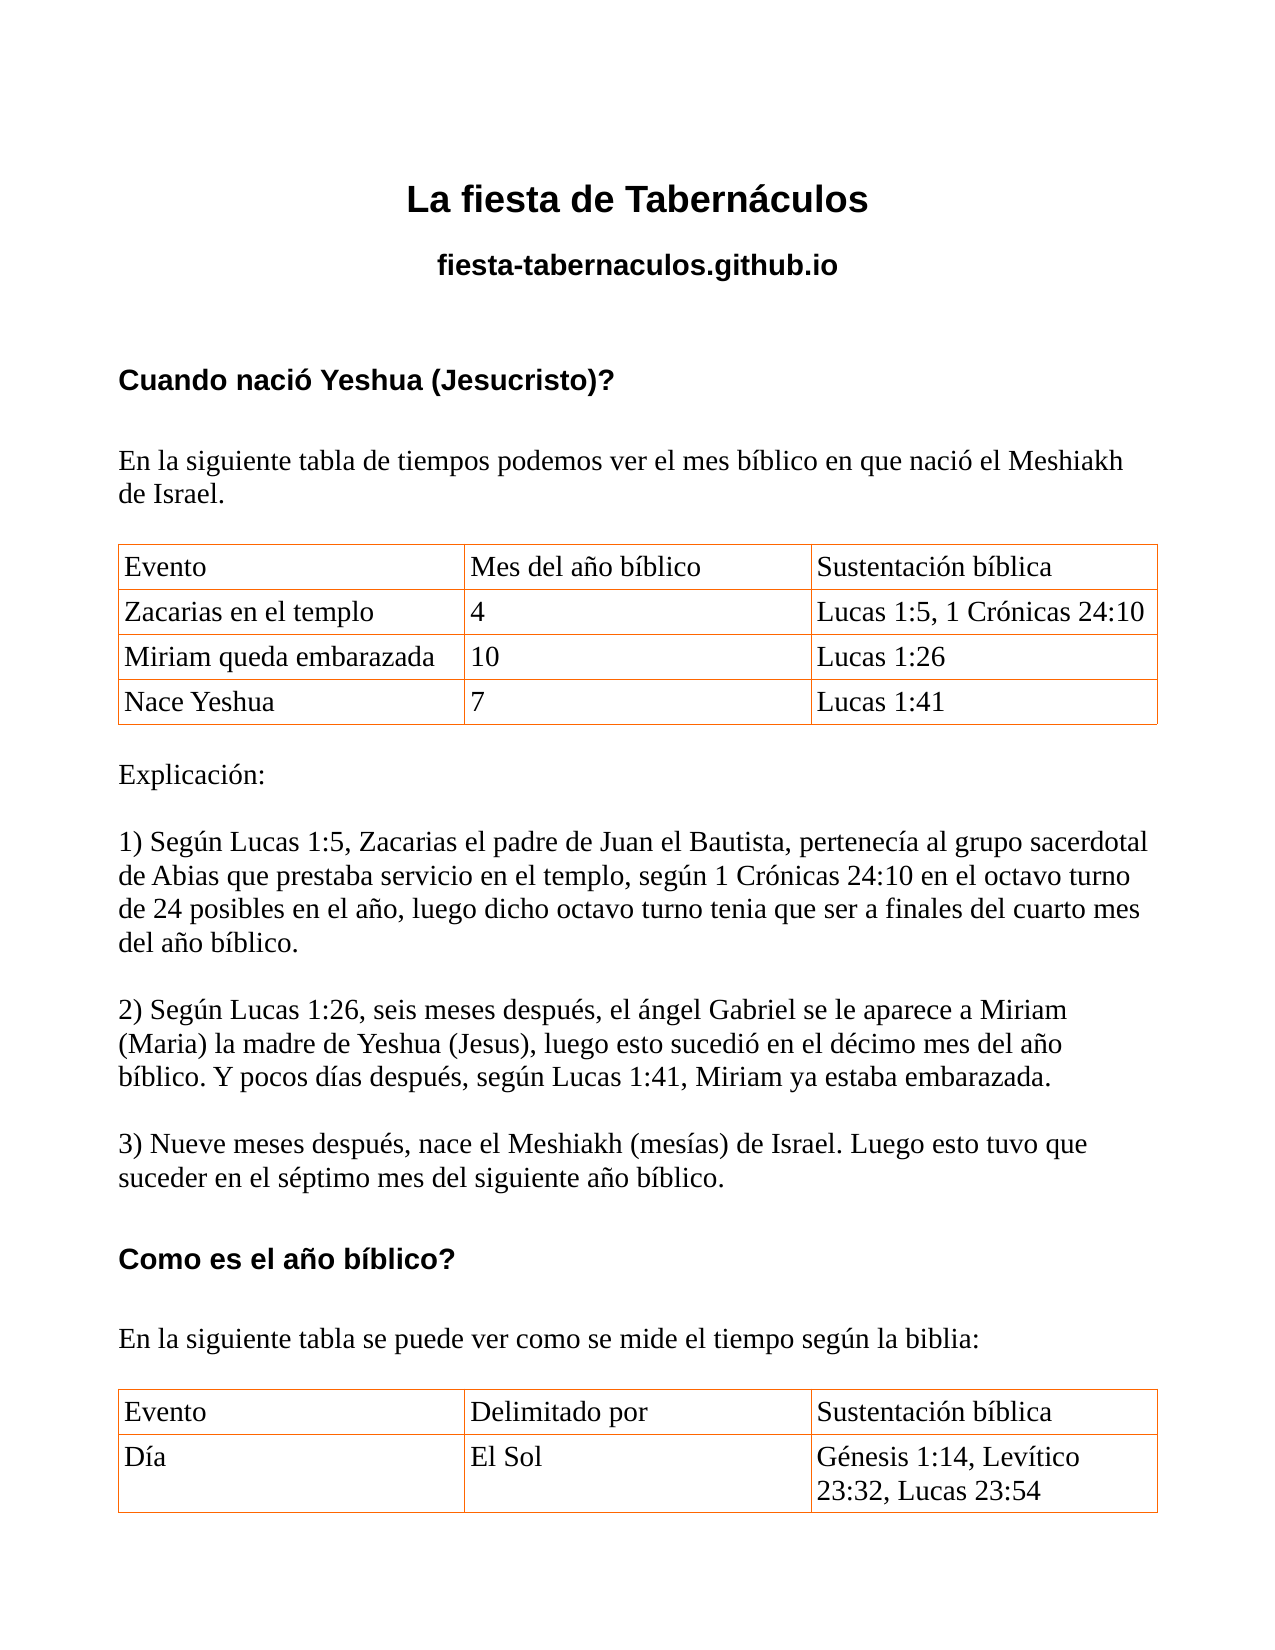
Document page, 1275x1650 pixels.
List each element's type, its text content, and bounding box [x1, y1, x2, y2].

subtitle fiesta-tabernaculos.github.io [118, 247, 1157, 281]
table_header Evento [119, 545, 464, 588]
table_header Delimitado por [465, 1390, 811, 1434]
table_cell El Sol [465, 1435, 811, 1512]
table_cell Lucas 1:41 [812, 680, 1157, 724]
table_header Mes del año bíblico [465, 545, 811, 588]
table_cell Miriam queda embarazada [119, 635, 464, 679]
text En la siguiente tabla de tiempos podemos ver el mes bíblico en que nació el Meshiakh de Israel. [118, 443, 1157, 510]
text 1) Según Lucas 1:5, Zacarias el padre de Juan el Bautista, pertenecía al grupo sacerdotal de Abias que prestaba servicio en el templo, según 1 Crónicas 24:10 en el octavo turno de 24 posibles en el año, luego dicho octavo turno tenia que ser a finales del cuarto mes del año bíblico. [118, 824, 1157, 959]
text Explicación: [118, 757, 1157, 791]
table_cell 10 [465, 635, 811, 679]
table_cell Génesis 1:14, Levítico 23:32, Lucas 23:54 [812, 1435, 1157, 1512]
table_cell 7 [465, 680, 811, 724]
table_cell 4 [465, 590, 811, 634]
text 2) Según Lucas 1:26, seis meses después, el ángel Gabriel se le aparece a Miriam (Maria) la madre de Yeshua (Jesus), luego esto sucedió en el décimo mes del año bíblico. Y pocos días después, según Lucas 1:41, Miriam ya estaba embarazada. [118, 992, 1157, 1093]
table_cell Día [119, 1435, 464, 1512]
table_cell Zacarias en el templo [119, 590, 464, 634]
table_cell Lucas 1:5, 1 Crónicas 24:10 [812, 590, 1157, 634]
text En la siguiente tabla se puede ver como se mide el tiempo según la biblia: [118, 1321, 1157, 1355]
table_header Evento [119, 1390, 464, 1434]
table_cell Lucas 1:26 [812, 635, 1157, 679]
table_header Sustentación bíblica [812, 1390, 1157, 1434]
text 3) Nueve meses después, nace el Meshiakh (mesías) de Israel. Luego esto tuvo que suceder en el séptimo mes del siguiente año bíblico. [118, 1126, 1157, 1193]
table_header Sustentación bíblica [812, 545, 1157, 588]
subtitle Como es el año bíblico? [118, 1242, 1157, 1275]
table_cell Nace Yeshua [119, 680, 464, 724]
subtitle La fiesta de Tabernáculos [118, 177, 1157, 220]
subtitle Cuando nació Yeshua (Jesucristo)? [118, 363, 1157, 397]
